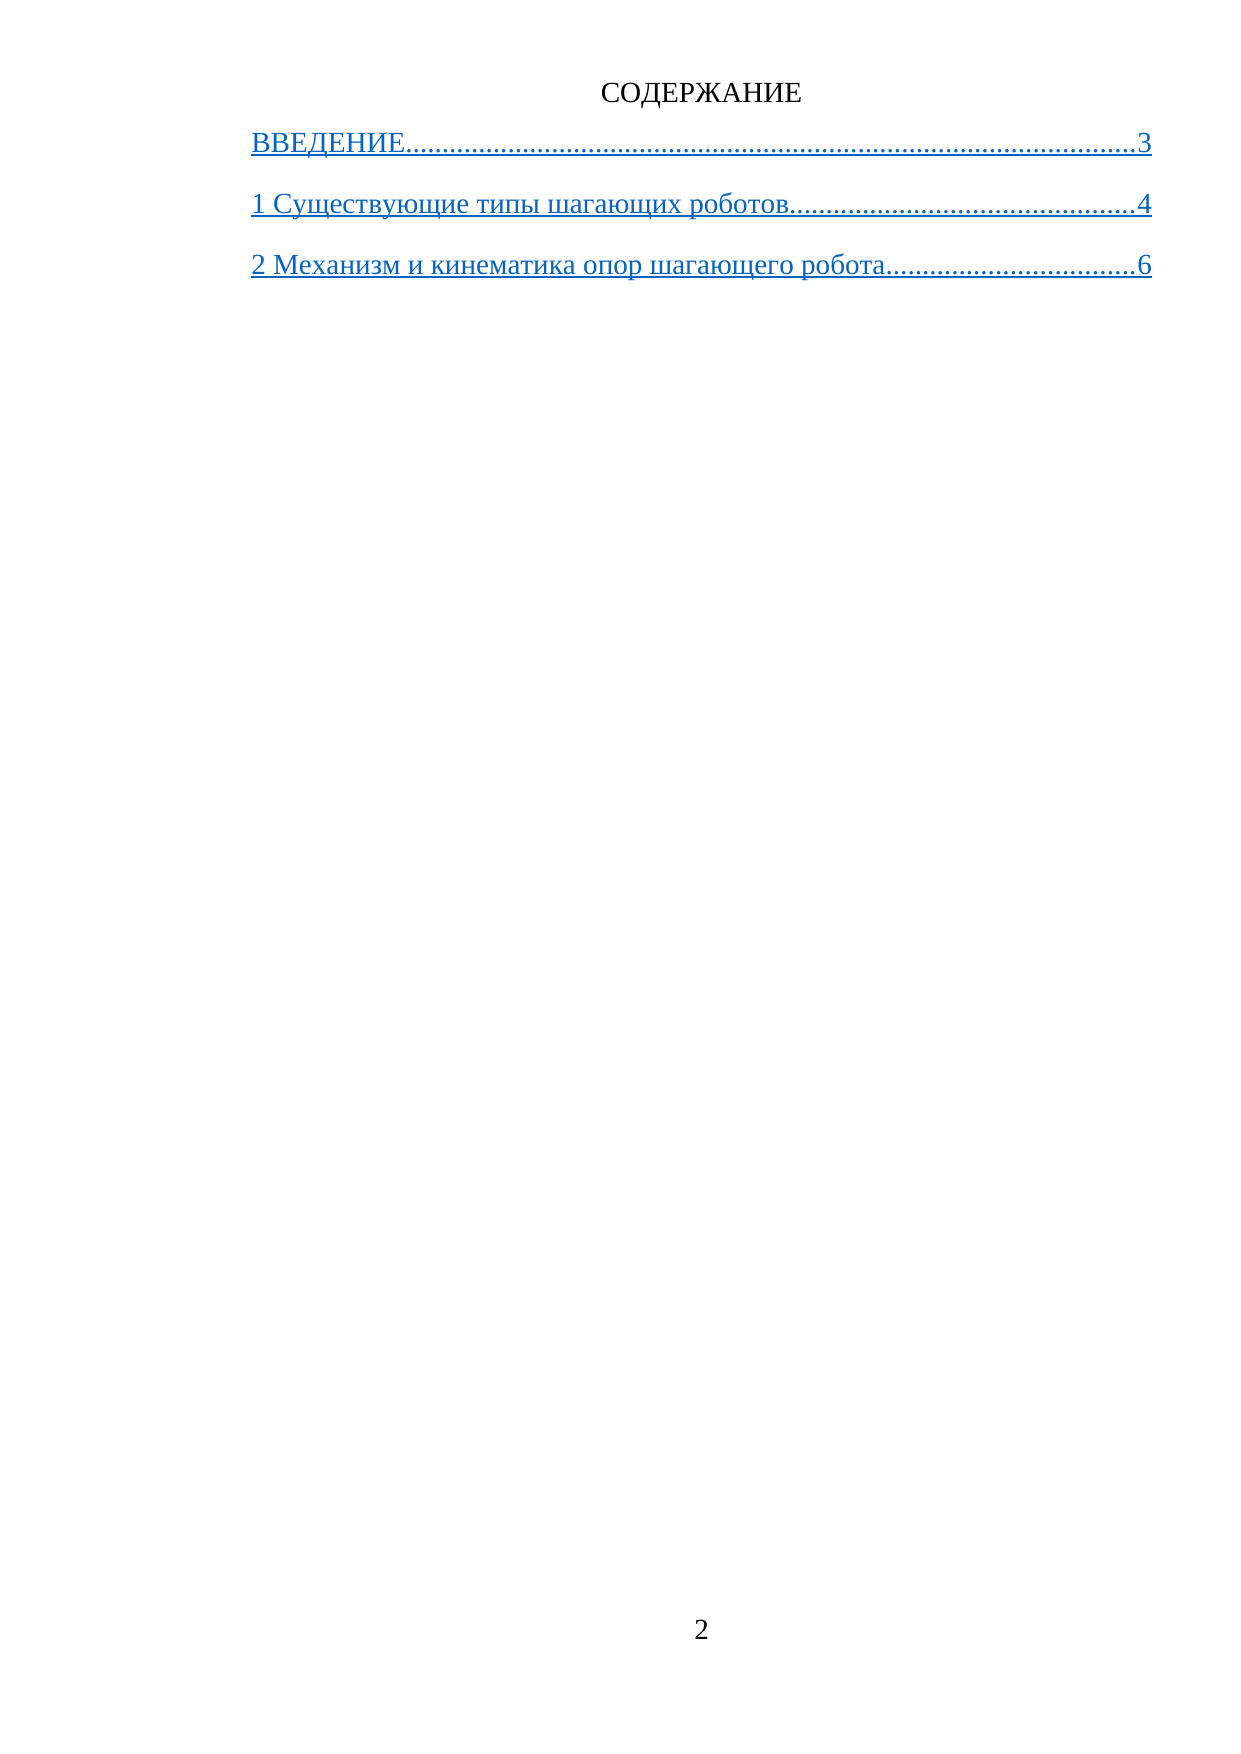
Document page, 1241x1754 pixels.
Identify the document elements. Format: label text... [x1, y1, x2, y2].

text 2 Механизм и кинематика опор шагающего робота 6 [177, 247, 1152, 280]
text СОДЕРЖАНИЕ [177, 75, 1152, 108]
text 1 Существующие типы шагающих роботов 4 [177, 186, 1152, 219]
text ВВЕДЕНИЕ 3 [177, 125, 1152, 159]
